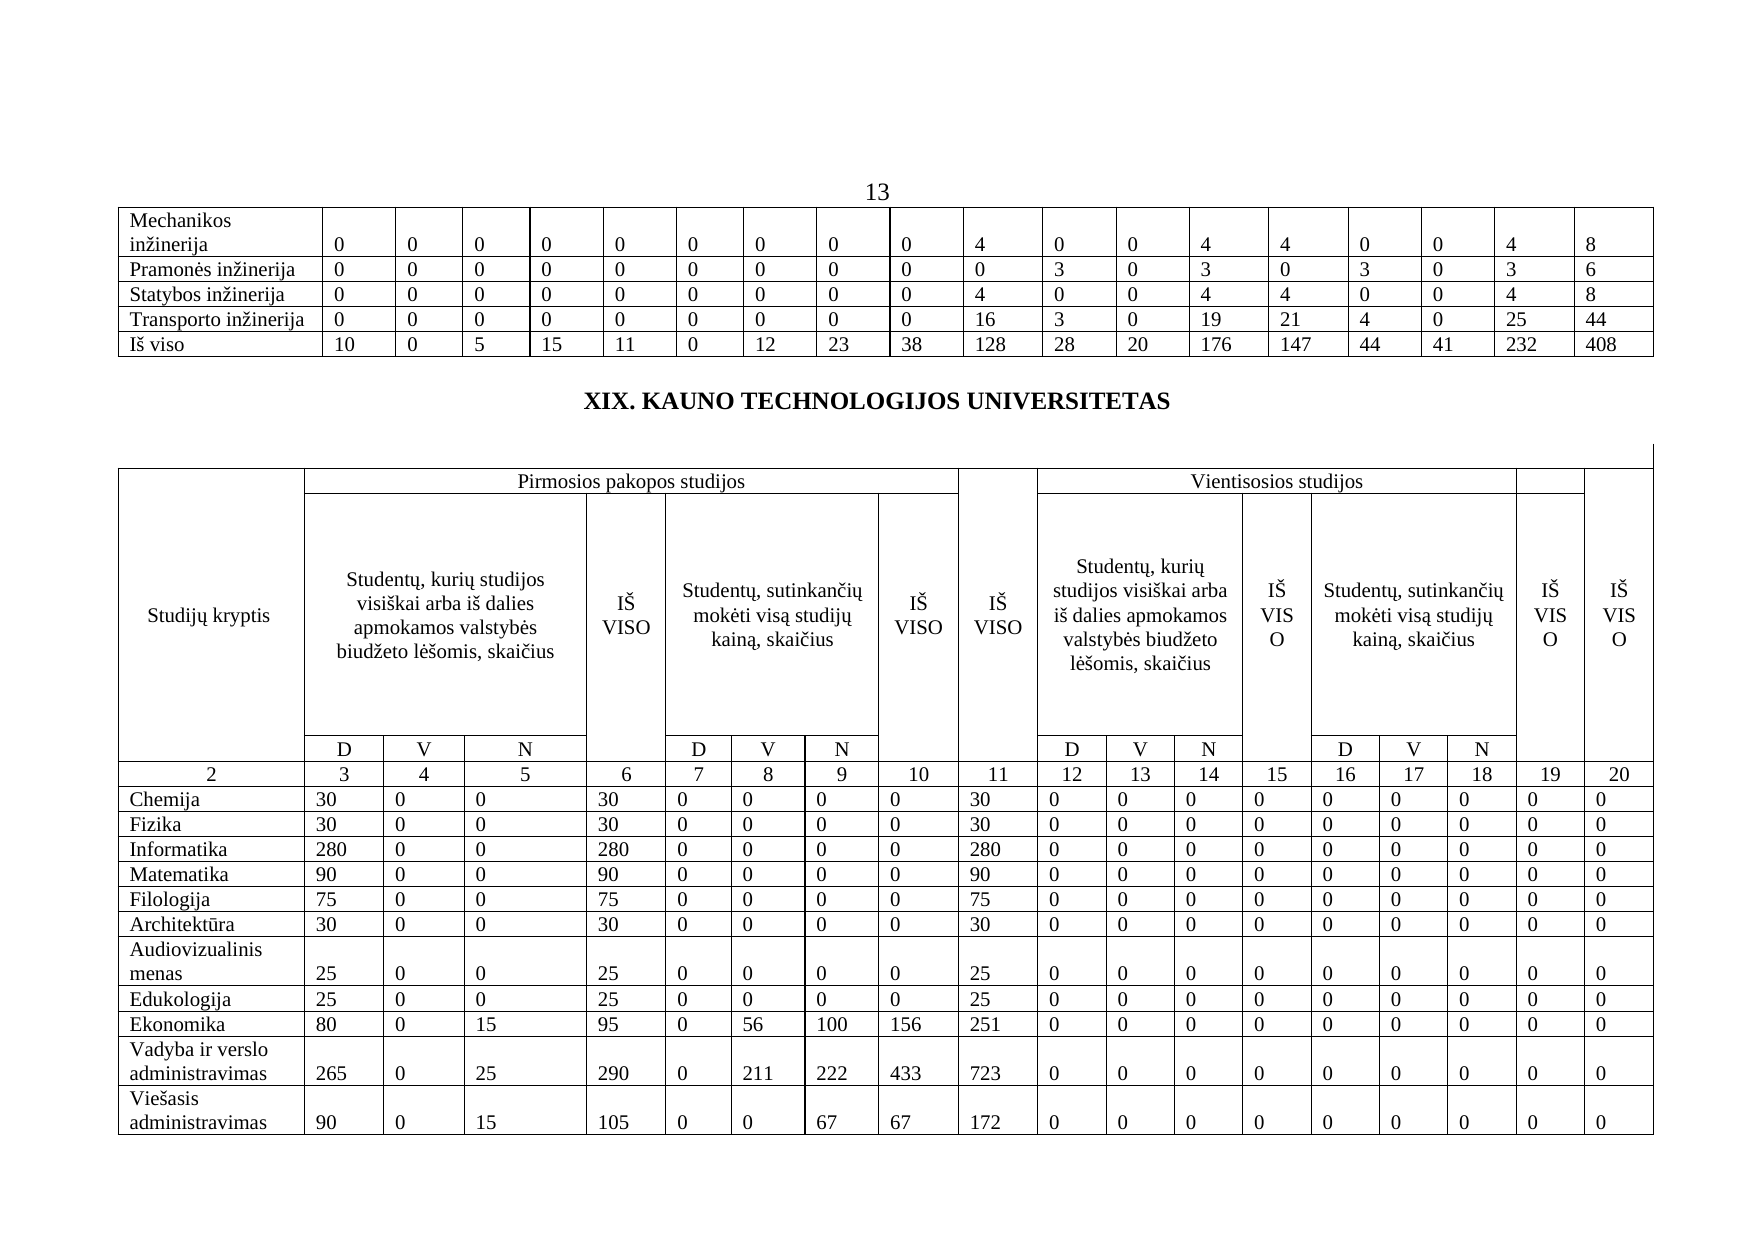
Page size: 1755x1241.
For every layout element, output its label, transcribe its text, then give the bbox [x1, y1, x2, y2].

table_cell 15 [465, 1012, 586, 1036]
table_cell 0 [1517, 862, 1584, 886]
table_cell 0 [1243, 812, 1311, 836]
table_cell Iš viso [119, 332, 322, 356]
table_cell 0 [531, 257, 603, 281]
table_cell 0 [879, 812, 958, 836]
table_cell 0 [323, 208, 395, 256]
table_cell 0 [744, 282, 816, 306]
table_cell 0 [1448, 1012, 1516, 1036]
table_cell N [1175, 736, 1242, 761]
table_cell 0 [1107, 1012, 1174, 1036]
table_cell 30 [959, 912, 1037, 936]
table_cell 0 [1038, 1037, 1106, 1085]
table_cell 12 [1038, 762, 1106, 786]
table_cell 0 [732, 912, 804, 936]
table_cell 0 [1448, 812, 1516, 836]
table_cell 0 [384, 986, 464, 1011]
table_cell [1243, 735, 1311, 761]
table_cell 15 [1243, 762, 1311, 786]
table_cell V [1107, 736, 1174, 761]
table_cell Pirmosios pakopos studijos [305, 469, 958, 493]
table_cell IŠ VISO [959, 493, 1037, 735]
table_cell 0 [732, 937, 804, 985]
table_cell 75 [587, 887, 665, 911]
table_cell 0 [323, 307, 395, 331]
table_cell 232 [1495, 332, 1574, 356]
table_cell 4 [1269, 282, 1348, 306]
table_cell 0 [1448, 887, 1516, 911]
table_cell 4 [384, 762, 464, 786]
table_cell 28 [1043, 332, 1116, 356]
table_cell 17 [1380, 762, 1447, 786]
table_cell 0 [806, 937, 878, 985]
table_cell 30 [959, 812, 1037, 836]
table_cell 0 [1117, 307, 1189, 331]
table_cell 0 [1380, 812, 1447, 836]
table_cell [959, 735, 1037, 761]
table_cell 5 [465, 762, 586, 786]
table_cell 0 [384, 862, 464, 886]
table_cell 4 [1495, 282, 1574, 306]
table_cell Transporto inžinerija [119, 307, 322, 331]
table_cell 0 [1585, 1037, 1653, 1085]
table_cell 90 [587, 862, 665, 886]
table_cell 0 [1380, 912, 1447, 936]
table_cell 0 [1107, 887, 1174, 911]
table_cell 0 [463, 208, 529, 256]
table_cell Ekonomika [119, 1012, 304, 1036]
table_cell 0 [1107, 1037, 1174, 1085]
table_cell N [806, 736, 878, 761]
table_cell 44 [1349, 332, 1421, 356]
table_cell 75 [959, 887, 1037, 911]
table_cell 0 [879, 787, 958, 811]
table_cell 18 [1448, 762, 1516, 786]
table_cell 0 [1448, 937, 1516, 985]
table_cell 3 [1190, 257, 1268, 281]
table_cell 408 [1575, 332, 1653, 356]
table_cell D [1312, 736, 1379, 761]
table_cell 95 [587, 1012, 665, 1036]
table_cell 0 [1175, 912, 1242, 936]
table_cell 8 [1575, 208, 1653, 256]
table_cell 0 [817, 257, 889, 281]
table_cell 90 [959, 862, 1037, 886]
table_cell 4 [964, 282, 1042, 306]
table_cell 0 [1038, 937, 1106, 985]
table_cell 4 [1349, 307, 1421, 331]
table_cell Vientisosios studijos [1038, 469, 1516, 493]
table_cell 0 [465, 787, 586, 811]
table_cell 0 [323, 257, 395, 281]
table_cell 211 [732, 1037, 804, 1085]
table_cell 0 [666, 862, 731, 886]
table_cell 0 [666, 1086, 731, 1134]
table_cell 0 [384, 1086, 464, 1134]
table_cell 3 [1495, 257, 1574, 281]
table_cell 0 [1380, 1037, 1447, 1085]
table_cell 10 [879, 762, 958, 786]
table_cell 0 [666, 812, 731, 836]
table_cell 0 [1585, 787, 1653, 811]
table_cell [587, 735, 665, 761]
table_cell 25 [305, 986, 383, 1011]
table_cell 251 [959, 1012, 1037, 1036]
table_cell 0 [1175, 1037, 1242, 1085]
table_cell 0 [323, 282, 395, 306]
table_cell Studentų, kurių studijos visiškai arba iš dalies apmokamos valstybės biudžeto lėšomis, skaičius [305, 494, 586, 735]
table_cell 0 [1117, 282, 1189, 306]
table_cell 0 [879, 937, 958, 985]
table_cell 0 [1380, 1086, 1447, 1134]
table_cell 0 [604, 208, 676, 256]
text XIX. KAUNO TECHNOLOGIJOS UNIVERSITETAS [118, 386, 1636, 415]
table_cell 0 [1585, 1086, 1653, 1134]
table_cell 56 [732, 1012, 804, 1036]
table_cell 0 [744, 208, 816, 256]
table_cell 0 [1038, 862, 1106, 886]
table_cell 0 [384, 912, 464, 936]
table_cell 265 [305, 1037, 383, 1085]
table_cell 0 [1117, 208, 1189, 256]
table_cell 0 [384, 1012, 464, 1036]
table_cell 0 [666, 1037, 731, 1085]
table_cell 0 [1243, 887, 1311, 911]
table_cell [1585, 735, 1653, 761]
table_cell 0 [1585, 912, 1653, 936]
table_cell 0 [1517, 986, 1584, 1011]
table_cell 128 [964, 332, 1042, 356]
table_cell 0 [806, 986, 878, 1011]
table_cell D [1038, 736, 1106, 761]
table_cell 6 [587, 762, 665, 786]
table_cell 0 [531, 208, 603, 256]
table_cell 172 [959, 1086, 1037, 1134]
table_cell 0 [1448, 862, 1516, 886]
table_cell Matematika [119, 862, 304, 886]
table_cell 0 [1448, 1037, 1516, 1085]
table_cell Architektūra [119, 912, 304, 936]
table_cell 222 [806, 1037, 878, 1085]
table_cell 0 [1038, 986, 1106, 1011]
table_cell 0 [1585, 937, 1653, 985]
table_cell 3 [305, 762, 383, 786]
table_cell 23 [817, 332, 889, 356]
table_cell 147 [1269, 332, 1348, 356]
table_cell 11 [604, 332, 676, 356]
table_cell 0 [1107, 787, 1174, 811]
table_cell 0 [1043, 282, 1116, 306]
table_cell Mechanikos inžinerija [119, 208, 322, 256]
table_cell 0 [1038, 787, 1106, 811]
table_cell 0 [744, 257, 816, 281]
table_cell 0 [1038, 1086, 1106, 1134]
table_cell 25 [587, 986, 665, 1011]
table_cell 44 [1575, 307, 1653, 331]
table_cell 0 [732, 862, 804, 886]
table_cell 16 [1312, 762, 1379, 786]
table_cell 10 [323, 332, 395, 356]
table_cell 0 [1043, 208, 1116, 256]
table_cell 0 [806, 812, 878, 836]
table_cell 280 [305, 837, 383, 861]
table_cell 0 [1585, 837, 1653, 861]
table_cell 0 [1422, 257, 1494, 281]
table_cell 30 [587, 787, 665, 811]
table_cell 0 [1380, 887, 1447, 911]
table_cell 0 [1243, 862, 1311, 886]
table_cell 13 [1107, 762, 1174, 786]
table_cell IŠ VISO [879, 494, 958, 735]
table_cell 3 [1043, 307, 1116, 331]
table_cell 0 [806, 887, 878, 911]
table_cell Chemija [119, 787, 304, 811]
table_cell 0 [666, 937, 731, 985]
table_cell 0 [1107, 986, 1174, 1011]
table_cell 0 [1038, 887, 1106, 911]
table_cell Studentų, sutinkančių mokėti visą studijų kainą, skaičius [666, 494, 878, 735]
table_cell 38 [891, 332, 963, 356]
table_cell 19 [1517, 762, 1584, 786]
table_cell Edukologija [119, 986, 304, 1011]
table_cell 20 [1585, 762, 1653, 786]
table_cell 0 [891, 208, 963, 256]
table_cell 0 [1312, 887, 1379, 911]
table_cell 25 [959, 986, 1037, 1011]
table_cell 0 [1380, 862, 1447, 886]
table_cell 0 [465, 937, 586, 985]
table_cell [1585, 469, 1653, 493]
table_cell 0 [1038, 912, 1106, 936]
table_cell [1517, 735, 1584, 761]
table_cell 0 [1175, 812, 1242, 836]
table_cell 12 [744, 332, 816, 356]
table_cell 0 [677, 332, 743, 356]
table_cell IŠ VISO [1517, 494, 1584, 735]
table_cell 0 [463, 257, 529, 281]
table_cell 0 [1517, 812, 1584, 836]
table_cell 0 [732, 787, 804, 811]
table_cell 0 [1448, 912, 1516, 936]
table_cell 723 [959, 1037, 1037, 1085]
table_cell 0 [384, 887, 464, 911]
table_cell 25 [305, 937, 383, 985]
table_cell 0 [1175, 986, 1242, 1011]
table_cell 0 [1175, 1086, 1242, 1134]
table_cell 30 [587, 812, 665, 836]
table_cell 9 [806, 762, 878, 786]
table_cell 0 [1107, 1086, 1174, 1134]
table_cell 100 [806, 1012, 878, 1036]
table_cell 30 [305, 812, 383, 836]
table_cell 41 [1422, 332, 1494, 356]
table_cell 0 [666, 787, 731, 811]
table_cell 0 [1585, 812, 1653, 836]
table_cell 16 [964, 307, 1042, 331]
table_cell V [1380, 736, 1447, 761]
table_cell Studentų, kurių studijos visiškai arba iš dalies apmokamos valstybės biudžeto lėšomis, skaičius [1038, 494, 1242, 735]
table_cell 0 [396, 307, 462, 331]
table_cell 8 [1575, 282, 1653, 306]
table_cell 0 [1038, 812, 1106, 836]
table_cell 0 [732, 986, 804, 1011]
table_cell Statybos inžinerija [119, 282, 322, 306]
table_cell 280 [587, 837, 665, 861]
table_cell 105 [587, 1086, 665, 1134]
table_cell 0 [384, 1037, 464, 1085]
table_cell 0 [677, 208, 743, 256]
table_cell 0 [384, 937, 464, 985]
table_cell 0 [1585, 862, 1653, 886]
table_cell 19 [1190, 307, 1268, 331]
table_cell 0 [1422, 282, 1494, 306]
table_cell Vadyba ir verslo administravimas [119, 1037, 304, 1085]
table_cell 0 [1243, 1037, 1311, 1085]
table_cell 0 [879, 912, 958, 936]
table_cell 0 [1243, 1086, 1311, 1134]
table_cell 0 [1380, 1012, 1447, 1036]
table_cell 0 [1038, 837, 1106, 861]
table_cell 0 [1517, 912, 1584, 936]
table_cell 0 [1312, 1012, 1379, 1036]
table_cell 0 [666, 1012, 731, 1036]
table_cell 0 [1243, 986, 1311, 1011]
table_cell 0 [1175, 862, 1242, 886]
table_cell 0 [1243, 1012, 1311, 1036]
table_cell 0 [806, 787, 878, 811]
table_cell 0 [666, 986, 731, 1011]
table_cell 0 [1448, 986, 1516, 1011]
table_cell 15 [531, 332, 603, 356]
table_cell V [732, 736, 804, 761]
table_cell 0 [463, 307, 529, 331]
table_cell 0 [531, 307, 603, 331]
table_cell 67 [879, 1086, 958, 1134]
table_cell 0 [465, 912, 586, 936]
table_cell 0 [817, 307, 889, 331]
table_cell 30 [305, 787, 383, 811]
table_cell Studijų kryptis [119, 493, 304, 735]
table_cell 0 [1038, 1012, 1106, 1036]
table_cell 0 [1517, 837, 1584, 861]
table_cell 0 [1585, 887, 1653, 911]
table_cell 0 [1312, 787, 1379, 811]
table_cell 25 [959, 937, 1037, 985]
table_cell 7 [666, 762, 731, 786]
table_cell 0 [817, 282, 889, 306]
table_cell 0 [879, 887, 958, 911]
table_cell Viešasis administravimas [119, 1086, 304, 1134]
table_cell 4 [1190, 282, 1268, 306]
table_cell [959, 469, 1037, 493]
table_cell 0 [891, 282, 963, 306]
table_cell 0 [1585, 986, 1653, 1011]
table_cell 0 [465, 887, 586, 911]
table_cell 0 [732, 1086, 804, 1134]
table_cell 0 [604, 257, 676, 281]
table_cell 3 [1043, 257, 1116, 281]
table_cell 90 [305, 1086, 383, 1134]
table_cell 0 [1517, 1037, 1584, 1085]
table_cell 67 [806, 1086, 878, 1134]
table_cell 0 [879, 986, 958, 1011]
table_cell 4 [964, 208, 1042, 256]
table_cell 0 [1422, 208, 1494, 256]
table_cell Fizika [119, 812, 304, 836]
table_cell D [305, 736, 383, 761]
table_cell 0 [891, 307, 963, 331]
table_cell 0 [806, 837, 878, 861]
table_cell 0 [806, 912, 878, 936]
table_cell 0 [817, 208, 889, 256]
table_cell 156 [879, 1012, 958, 1036]
table_cell 0 [1448, 787, 1516, 811]
table_header [118, 444, 1653, 468]
table_cell 0 [1422, 307, 1494, 331]
table_cell 0 [1517, 1086, 1584, 1134]
table_cell 0 [964, 257, 1042, 281]
table_cell N [1448, 736, 1516, 761]
table_cell 3 [1349, 257, 1421, 281]
table_cell 21 [1269, 307, 1348, 331]
table_cell 15 [465, 1086, 586, 1134]
table_cell 0 [396, 282, 462, 306]
table_cell 30 [305, 912, 383, 936]
table_cell 280 [959, 837, 1037, 861]
table_cell [119, 469, 304, 493]
table_cell 0 [1312, 1086, 1379, 1134]
table_cell 0 [1243, 837, 1311, 861]
table_cell 2 [119, 762, 304, 786]
table_cell 0 [891, 257, 963, 281]
table_cell 0 [1349, 282, 1421, 306]
table_cell 0 [465, 862, 586, 886]
table_cell 0 [1312, 986, 1379, 1011]
table_cell 0 [463, 282, 529, 306]
table_cell 30 [587, 912, 665, 936]
table_cell 0 [1585, 1012, 1653, 1036]
table_cell 0 [732, 837, 804, 861]
table_cell 0 [1517, 787, 1584, 811]
table_cell 30 [959, 787, 1037, 811]
table_cell 0 [465, 986, 586, 1011]
table_cell 0 [744, 307, 816, 331]
table_cell IŠ VISO [587, 494, 665, 735]
table_cell 0 [1312, 912, 1379, 936]
table_cell 25 [465, 1037, 586, 1085]
table_cell 0 [1107, 912, 1174, 936]
table_cell 0 [604, 282, 676, 306]
table_cell 11 [959, 762, 1037, 786]
table_cell 0 [1312, 837, 1379, 861]
table_cell Audiovizualinis menas [119, 937, 304, 985]
table_cell 0 [1380, 837, 1447, 861]
table_cell 0 [396, 257, 462, 281]
table_cell 0 [1517, 887, 1584, 911]
table_cell 0 [1312, 862, 1379, 886]
table_cell 0 [1312, 937, 1379, 985]
table_cell 25 [587, 937, 665, 985]
table_cell [879, 735, 958, 761]
table_cell 0 [732, 812, 804, 836]
table_cell 0 [384, 837, 464, 861]
table_cell [1517, 469, 1584, 493]
table_cell 0 [677, 282, 743, 306]
table_cell Filologija [119, 887, 304, 911]
table_cell 4 [1495, 208, 1574, 256]
table_cell 0 [1380, 787, 1447, 811]
table_cell 0 [1117, 257, 1189, 281]
table_cell 0 [384, 812, 464, 836]
table_cell [119, 735, 304, 761]
table_cell 80 [305, 1012, 383, 1036]
table_cell 0 [666, 837, 731, 861]
table_cell 0 [465, 837, 586, 861]
table_cell 0 [1312, 812, 1379, 836]
table_cell 0 [1175, 1012, 1242, 1036]
table_cell 0 [1175, 837, 1242, 861]
table_cell 0 [1243, 937, 1311, 985]
table_cell 0 [1107, 837, 1174, 861]
table_cell 0 [1448, 837, 1516, 861]
table_cell 90 [305, 862, 383, 886]
table_cell IŠ VISO [1243, 494, 1311, 735]
table_cell 6 [1575, 257, 1653, 281]
table_cell 5 [463, 332, 529, 356]
table_cell 0 [1380, 986, 1447, 1011]
table_cell 0 [1448, 1086, 1516, 1134]
table_cell 0 [396, 332, 462, 356]
table_cell 290 [587, 1037, 665, 1085]
table_cell Studentų, sutinkančių mokėti visą studijų kainą, skaičius [1312, 494, 1516, 735]
table_cell 0 [732, 887, 804, 911]
table_cell 0 [1517, 937, 1584, 985]
table_cell 0 [1107, 862, 1174, 886]
table_cell IŠ VISO [1585, 493, 1653, 735]
table_cell 14 [1175, 762, 1242, 786]
table_cell 0 [465, 812, 586, 836]
table_cell Informatika [119, 837, 304, 861]
table_cell 0 [1175, 937, 1242, 985]
table_cell 0 [1243, 912, 1311, 936]
table_cell 0 [1380, 937, 1447, 985]
table_cell 0 [1107, 937, 1174, 985]
table_cell 4 [1190, 208, 1268, 256]
table_cell 0 [1269, 257, 1348, 281]
table_cell 0 [1312, 1037, 1379, 1085]
table_cell V [384, 736, 464, 761]
table_cell N [465, 736, 586, 761]
table_cell 0 [677, 257, 743, 281]
table_cell 20 [1117, 332, 1189, 356]
table_cell 4 [1269, 208, 1348, 256]
table_cell 0 [384, 787, 464, 811]
table_cell 0 [604, 307, 676, 331]
table_cell 0 [1517, 1012, 1584, 1036]
table_cell D [666, 736, 731, 761]
table_cell 433 [879, 1037, 958, 1085]
table_cell 176 [1190, 332, 1268, 356]
table_cell 0 [879, 862, 958, 886]
table_cell 0 [1349, 208, 1421, 256]
table_cell 0 [1107, 812, 1174, 836]
table_cell 8 [732, 762, 804, 786]
table_cell 0 [666, 887, 731, 911]
table_cell 0 [531, 282, 603, 306]
table_cell 0 [806, 862, 878, 886]
table_cell 25 [1495, 307, 1574, 331]
table_cell 0 [666, 912, 731, 936]
table_cell Pramonės inžinerija [119, 257, 322, 281]
table_cell 0 [1243, 787, 1311, 811]
table_cell 0 [396, 208, 462, 256]
table_cell 0 [879, 837, 958, 861]
table_cell 0 [677, 307, 743, 331]
table_cell 0 [1175, 887, 1242, 911]
table_cell 75 [305, 887, 383, 911]
table_cell 0 [1175, 787, 1242, 811]
